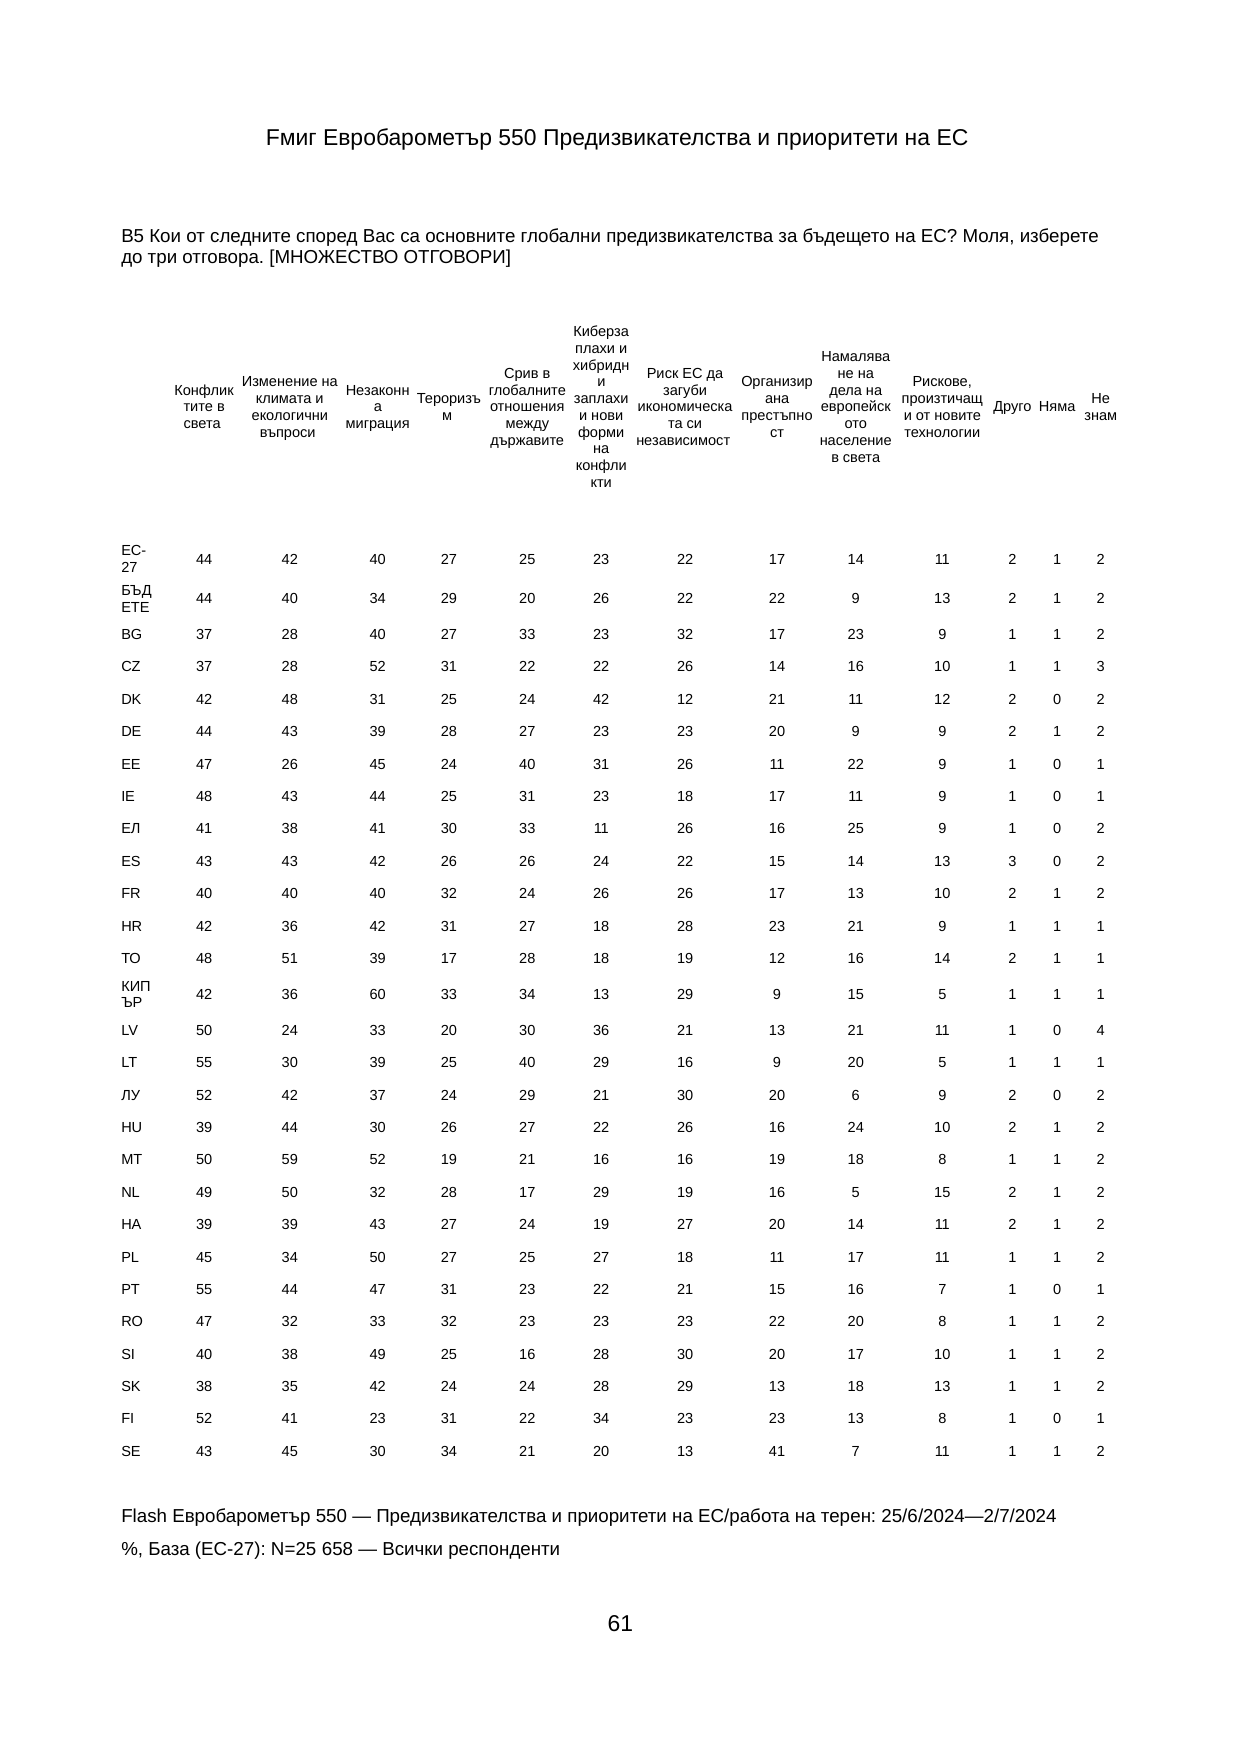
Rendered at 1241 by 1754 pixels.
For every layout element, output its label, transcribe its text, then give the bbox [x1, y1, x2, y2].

table_cell НА [118, 1208, 164, 1240]
table_cell [164, 1403, 171, 1435]
table_cell 2 [1079, 845, 1122, 877]
table_cell 11 [738, 748, 816, 780]
table_cell Конфликтите в света [171, 274, 237, 539]
table_cell 2 [1079, 1111, 1122, 1143]
table_cell 33 [413, 974, 484, 1014]
table_cell 23 [570, 539, 632, 578]
table_cell 50 [171, 1014, 237, 1046]
table_cell 25 [413, 780, 484, 812]
table_cell 22 [816, 748, 895, 780]
table_cell 50 [342, 1240, 413, 1273]
table_cell 2 [1079, 1079, 1122, 1111]
table_cell [118, 1467, 164, 1499]
table_cell [164, 877, 171, 909]
table_cell 18 [570, 910, 632, 942]
table_cell 1 [1035, 1176, 1079, 1208]
table_cell [570, 1467, 632, 1499]
table_cell 18 [570, 942, 632, 974]
table_cell 1 [1035, 1208, 1079, 1240]
table_cell [342, 1467, 413, 1499]
table_cell 13 [816, 1403, 895, 1435]
table_cell 13 [633, 1435, 737, 1467]
table_cell 1 [1035, 974, 1079, 1014]
table_cell 2 [1079, 1370, 1122, 1402]
table_cell 9 [895, 910, 989, 942]
table_cell 48 [237, 683, 342, 715]
table_cell 29 [485, 1079, 569, 1111]
table_cell Тероризъм [413, 274, 484, 539]
table_cell 9 [895, 715, 989, 747]
table_cell 11 [895, 1208, 989, 1240]
table_cell 44 [171, 715, 237, 747]
table_cell 40 [171, 877, 237, 909]
table_cell 1 [1035, 1046, 1079, 1078]
table_cell CZ [118, 650, 164, 683]
table_cell 47 [171, 748, 237, 780]
table_cell [633, 1467, 737, 1499]
table_cell 19 [413, 1143, 484, 1176]
table_cell IE [118, 780, 164, 812]
table_cell 38 [237, 1338, 342, 1370]
table_cell 2 [1079, 683, 1122, 715]
table_cell [895, 1467, 989, 1499]
table_cell Намаляване на дела на европейското население в света [816, 274, 895, 539]
table_cell 12 [633, 683, 737, 715]
table_cell 2 [1079, 1305, 1122, 1338]
table_cell 13 [570, 974, 632, 1014]
table_cell 25 [413, 683, 484, 715]
table_cell Незаконна миграция [342, 274, 413, 539]
table_cell 29 [570, 1176, 632, 1208]
table_cell [164, 579, 171, 618]
table_cell [118, 274, 164, 539]
table_cell [164, 683, 171, 715]
table_cell 9 [816, 715, 895, 747]
table_cell 16 [485, 1338, 569, 1370]
table_cell 25 [413, 1338, 484, 1370]
table_cell 2 [989, 579, 1035, 618]
table_cell 25 [816, 812, 895, 845]
table_cell 2 [989, 1208, 1035, 1240]
table_cell 16 [738, 812, 816, 845]
table_cell 0 [1035, 1014, 1079, 1046]
table_cell 23 [485, 1273, 569, 1305]
table_cell 17 [738, 877, 816, 909]
table_cell 20 [485, 579, 569, 618]
table_cell [164, 1143, 171, 1176]
table_cell FI [118, 1403, 164, 1435]
table_cell PT [118, 1273, 164, 1305]
table_cell БЪДЕТЕ [118, 579, 164, 618]
table_cell 2 [1079, 1338, 1122, 1370]
table_cell 1 [1035, 1143, 1079, 1176]
table_cell 32 [413, 1305, 484, 1338]
table_cell 42 [171, 683, 237, 715]
table_cell 28 [413, 715, 484, 747]
table_cell 27 [633, 1208, 737, 1240]
table_cell 2 [1079, 618, 1122, 650]
table_cell DE [118, 715, 164, 747]
table_cell 2 [989, 683, 1035, 715]
table_cell 43 [171, 845, 237, 877]
table_cell [164, 1338, 171, 1370]
table_cell 8 [895, 1403, 989, 1435]
table_cell 21 [816, 910, 895, 942]
table_cell 27 [485, 715, 569, 747]
table_cell [485, 1467, 569, 1499]
table_cell 26 [570, 877, 632, 909]
table_cell 10 [895, 1111, 989, 1143]
table_cell 28 [237, 650, 342, 683]
table_cell [164, 812, 171, 845]
table_cell 27 [413, 539, 484, 578]
table_cell КИПЪР [118, 974, 164, 1014]
table_cell 16 [738, 1176, 816, 1208]
table_cell 45 [342, 748, 413, 780]
table_cell 2 [989, 715, 1035, 747]
table_cell [816, 1467, 895, 1499]
table_cell 22 [633, 845, 737, 877]
table_cell 9 [895, 780, 989, 812]
table_cell 50 [171, 1143, 237, 1176]
table_cell 16 [816, 1273, 895, 1305]
table_cell 23 [633, 1403, 737, 1435]
table_cell [164, 1467, 171, 1499]
table_cell 24 [485, 877, 569, 909]
table_cell 2 [1079, 715, 1122, 747]
table_cell 12 [895, 683, 989, 715]
table_cell 24 [237, 1014, 342, 1046]
table_cell 0 [1035, 1273, 1079, 1305]
table_cell 50 [237, 1176, 342, 1208]
table_cell 27 [413, 1208, 484, 1240]
table_cell 16 [633, 1143, 737, 1176]
table_cell 16 [633, 1046, 737, 1078]
table_cell 19 [633, 942, 737, 974]
table_cell Изменение на климата и екологични въпроси [237, 274, 342, 539]
table_cell 21 [485, 1435, 569, 1467]
table_cell 38 [171, 1370, 237, 1402]
table_cell 1 [1035, 1338, 1079, 1370]
table_cell 31 [570, 748, 632, 780]
table_cell 19 [633, 1176, 737, 1208]
table_cell %, База (ЕС-27): N=25 658 — Всички респонденти [118, 1532, 1122, 1564]
table_cell 29 [633, 974, 737, 1014]
table_cell 48 [171, 942, 237, 974]
table_cell 52 [342, 1143, 413, 1176]
table_cell 13 [738, 1014, 816, 1046]
table_cell Друго [989, 274, 1035, 539]
table_cell 39 [237, 1208, 342, 1240]
table_cell [164, 1435, 171, 1467]
table_cell 15 [738, 845, 816, 877]
table_cell 23 [570, 618, 632, 650]
table_cell ТО [118, 942, 164, 974]
table_cell 9 [895, 1079, 989, 1111]
table_cell 11 [895, 1014, 989, 1046]
table_cell 21 [816, 1014, 895, 1046]
table_cell 1 [989, 1403, 1035, 1435]
table_cell 1 [989, 1240, 1035, 1273]
table_cell [1079, 1467, 1122, 1499]
table_cell 37 [342, 1079, 413, 1111]
table_cell 2 [1079, 579, 1122, 618]
table_cell 37 [171, 618, 237, 650]
table_cell 1 [989, 1435, 1035, 1467]
table_cell 20 [413, 1014, 484, 1046]
table_cell 1 [1079, 780, 1122, 812]
table_cell 26 [633, 1111, 737, 1143]
table_cell 30 [633, 1079, 737, 1111]
table_cell 2 [1079, 1208, 1122, 1240]
table_cell 4 [1079, 1014, 1122, 1046]
table_cell 24 [413, 1079, 484, 1111]
table_cell 1 [989, 1273, 1035, 1305]
table_cell 24 [570, 845, 632, 877]
table_cell 7 [816, 1435, 895, 1467]
table_cell 9 [816, 579, 895, 618]
table_cell [164, 1273, 171, 1305]
table_cell 3 [989, 845, 1035, 877]
table_cell 11 [816, 683, 895, 715]
table_cell 33 [342, 1305, 413, 1338]
table_cell 0 [1035, 1079, 1079, 1111]
table_cell 17 [816, 1240, 895, 1273]
table_cell ES [118, 845, 164, 877]
table_cell 2 [989, 1079, 1035, 1111]
table_cell 17 [738, 780, 816, 812]
table_cell 30 [485, 1014, 569, 1046]
table_cell 27 [413, 618, 484, 650]
table_cell 6 [816, 1079, 895, 1111]
table_cell 1 [1035, 1111, 1079, 1143]
table_cell 30 [342, 1435, 413, 1467]
table_cell 24 [413, 748, 484, 780]
table_cell 1 [989, 650, 1035, 683]
table_cell 20 [738, 1338, 816, 1370]
table_cell 39 [342, 942, 413, 974]
table_cell 2 [1079, 1435, 1122, 1467]
table_cell 28 [633, 910, 737, 942]
table_cell 1 [989, 1305, 1035, 1338]
table_cell 22 [570, 650, 632, 683]
table_cell HU [118, 1111, 164, 1143]
table_cell 13 [895, 845, 989, 877]
table_cell 17 [816, 1338, 895, 1370]
table_cell 9 [895, 748, 989, 780]
table_cell 41 [237, 1403, 342, 1435]
table_cell 14 [816, 845, 895, 877]
table_cell 16 [816, 650, 895, 683]
table_cell 39 [171, 1111, 237, 1143]
table_cell 28 [413, 1176, 484, 1208]
table_cell 1 [989, 748, 1035, 780]
table_cell 10 [895, 650, 989, 683]
table_cell 20 [738, 715, 816, 747]
table_cell FR [118, 877, 164, 909]
table_cell 1 [1035, 650, 1079, 683]
table_cell 0 [1035, 780, 1079, 812]
table_cell 39 [342, 715, 413, 747]
table_cell 30 [633, 1338, 737, 1370]
table_cell 48 [171, 780, 237, 812]
table_cell Няма [1035, 274, 1079, 539]
table_cell 23 [738, 910, 816, 942]
table_cell EE [118, 748, 164, 780]
table_cell 52 [171, 1079, 237, 1111]
table_cell 37 [171, 650, 237, 683]
table_cell 18 [816, 1143, 895, 1176]
table_cell 13 [895, 579, 989, 618]
table_cell [164, 748, 171, 780]
table_cell [164, 1305, 171, 1338]
table_cell 26 [237, 748, 342, 780]
table_cell 43 [237, 845, 342, 877]
table_cell 36 [237, 974, 342, 1014]
table_cell [164, 1208, 171, 1240]
table_cell 26 [413, 845, 484, 877]
table_cell Организирана престъпност [738, 274, 816, 539]
table_cell LV [118, 1014, 164, 1046]
table_cell 1 [1079, 942, 1122, 974]
table_cell 40 [342, 618, 413, 650]
table_cell 2 [1079, 1143, 1122, 1176]
table_cell 1 [1079, 910, 1122, 942]
table_cell 32 [342, 1176, 413, 1208]
table_cell 1 [989, 910, 1035, 942]
table_cell 23 [633, 1305, 737, 1338]
table_cell 18 [816, 1370, 895, 1402]
table_cell 1 [1079, 1046, 1122, 1078]
table_cell SI [118, 1338, 164, 1370]
table_cell 1 [1079, 974, 1122, 1014]
table_cell 22 [570, 1111, 632, 1143]
table_cell 13 [738, 1370, 816, 1402]
table_cell 23 [738, 1403, 816, 1435]
table_cell 1 [1035, 618, 1079, 650]
table_cell 21 [633, 1273, 737, 1305]
table_cell SE [118, 1435, 164, 1467]
table_cell 9 [738, 974, 816, 1014]
table_cell 27 [485, 1111, 569, 1143]
table_cell 16 [738, 1111, 816, 1143]
table_cell 27 [413, 1240, 484, 1273]
table_cell 14 [816, 1208, 895, 1240]
table_cell 1 [989, 812, 1035, 845]
table_cell 22 [738, 579, 816, 618]
table_cell 1 [1035, 1435, 1079, 1467]
table_cell 1 [1035, 910, 1079, 942]
table_cell 1 [1035, 715, 1079, 747]
table_cell 32 [633, 618, 737, 650]
table_cell 12 [738, 942, 816, 974]
table_cell 1 [989, 618, 1035, 650]
table_cell [164, 780, 171, 812]
table_cell 42 [342, 910, 413, 942]
table_cell 49 [171, 1176, 237, 1208]
table_cell 2 [989, 942, 1035, 974]
table_cell 10 [895, 877, 989, 909]
table_cell 15 [816, 974, 895, 1014]
table_cell RO [118, 1305, 164, 1338]
table_cell 1 [1035, 539, 1079, 578]
table_cell NL [118, 1176, 164, 1208]
table_cell 24 [485, 683, 569, 715]
table_cell 59 [237, 1143, 342, 1176]
table_cell 40 [485, 748, 569, 780]
table_cell 49 [342, 1338, 413, 1370]
table_cell 19 [738, 1143, 816, 1176]
table_cell 18 [633, 1240, 737, 1273]
table_cell 2 [989, 539, 1035, 578]
table_cell 44 [171, 579, 237, 618]
table_cell 39 [171, 1208, 237, 1240]
table_cell MT [118, 1143, 164, 1176]
table_cell [738, 1467, 816, 1499]
table_cell 14 [738, 650, 816, 683]
table_cell 40 [342, 539, 413, 578]
table_cell 11 [570, 812, 632, 845]
table_cell 26 [413, 1111, 484, 1143]
table_cell 24 [413, 1370, 484, 1402]
table_cell 34 [570, 1403, 632, 1435]
table_cell 23 [570, 1305, 632, 1338]
table_cell ЛУ [118, 1079, 164, 1111]
table_cell 22 [570, 1273, 632, 1305]
table_cell 8 [895, 1143, 989, 1176]
table_cell 20 [738, 1208, 816, 1240]
table_cell 25 [413, 1046, 484, 1078]
table_cell 8 [895, 1305, 989, 1338]
table_cell 11 [895, 1435, 989, 1467]
table_cell 7 [895, 1273, 989, 1305]
table_cell Риск ЕС да загуби икономическата си независимост [633, 274, 737, 539]
table_cell 17 [738, 618, 816, 650]
table_cell 30 [342, 1111, 413, 1143]
table_cell 0 [1035, 683, 1079, 715]
table_cell 43 [342, 1208, 413, 1240]
table_cell HR [118, 910, 164, 942]
table_cell Срив в глобалните отношения между държавите [485, 274, 569, 539]
table_cell 21 [570, 1079, 632, 1111]
table_cell 24 [485, 1370, 569, 1402]
table_cell 34 [485, 974, 569, 1014]
table_cell 17 [738, 539, 816, 578]
table_cell 18 [633, 780, 737, 812]
table_cell 40 [171, 1338, 237, 1370]
table_cell 38 [237, 812, 342, 845]
table_cell 42 [237, 1079, 342, 1111]
table_cell SK [118, 1370, 164, 1402]
table_cell 25 [485, 1240, 569, 1273]
table_cell 1 [1035, 1370, 1079, 1402]
table_header В5 Кои от следните според Вас са основните глобални предизвикателства за бъдещето на ЕС? Моля, изберете до три отговора. [МНОЖЕСТВО ОТГОВОРИ] [118, 218, 1122, 274]
table_cell 1 [1079, 1403, 1122, 1435]
table_cell [164, 1046, 171, 1078]
table_cell [1035, 1467, 1079, 1499]
table_cell 44 [237, 1273, 342, 1305]
table_cell 13 [895, 1370, 989, 1402]
table_cell [164, 942, 171, 974]
table_cell 45 [171, 1240, 237, 1273]
table_cell 31 [342, 683, 413, 715]
table_cell 14 [895, 942, 989, 974]
table_cell 42 [171, 910, 237, 942]
table_cell [164, 845, 171, 877]
table_cell 30 [237, 1046, 342, 1078]
table_cell 55 [171, 1273, 237, 1305]
table_cell 15 [895, 1176, 989, 1208]
table_cell 43 [171, 1435, 237, 1467]
table_cell 27 [485, 910, 569, 942]
table_cell 42 [342, 1370, 413, 1402]
table_cell 33 [485, 812, 569, 845]
table_cell 36 [570, 1014, 632, 1046]
table_cell 0 [1035, 748, 1079, 780]
table_cell 42 [570, 683, 632, 715]
table_cell 2 [989, 1111, 1035, 1143]
table_cell 23 [633, 715, 737, 747]
table_cell 1 [989, 780, 1035, 812]
table_cell 34 [342, 579, 413, 618]
table_cell 40 [237, 877, 342, 909]
table_cell 2 [989, 1176, 1035, 1208]
table_cell Не знам [1079, 274, 1122, 539]
table_cell [164, 1370, 171, 1402]
table_cell 31 [413, 650, 484, 683]
table_cell [164, 650, 171, 683]
table_cell 2 [1079, 539, 1122, 578]
table_cell [164, 1240, 171, 1273]
table_cell [164, 974, 171, 1014]
table_cell 5 [895, 974, 989, 1014]
table_cell 26 [633, 877, 737, 909]
table_cell 11 [895, 539, 989, 578]
table_cell 40 [237, 579, 342, 618]
table_cell 28 [570, 1338, 632, 1370]
table_cell DK [118, 683, 164, 715]
table_cell 13 [816, 877, 895, 909]
table_cell 34 [413, 1435, 484, 1467]
table_cell 5 [895, 1046, 989, 1078]
table_cell 32 [413, 877, 484, 909]
table_cell 0 [1035, 812, 1079, 845]
table_cell ЕЛ [118, 812, 164, 845]
table_cell 9 [895, 618, 989, 650]
table_cell 44 [342, 780, 413, 812]
table_cell [989, 1467, 1035, 1499]
table_cell 44 [237, 1111, 342, 1143]
table_cell Рискове, произтичащи от новите технологии [895, 274, 989, 539]
table_cell 16 [570, 1143, 632, 1176]
table_cell 24 [816, 1111, 895, 1143]
table_cell 14 [816, 539, 895, 578]
table_cell 31 [413, 1403, 484, 1435]
table_cell 60 [342, 974, 413, 1014]
table_cell 28 [237, 618, 342, 650]
table_cell 23 [570, 715, 632, 747]
table_cell 33 [485, 618, 569, 650]
table_cell 39 [342, 1046, 413, 1078]
table_cell 0 [1035, 1403, 1079, 1435]
table_cell 41 [171, 812, 237, 845]
table_cell ЕС-27 [118, 539, 164, 578]
table_cell 42 [342, 845, 413, 877]
table_cell 32 [237, 1305, 342, 1338]
table_cell 23 [570, 780, 632, 812]
table_cell [164, 715, 171, 747]
table_cell 26 [633, 650, 737, 683]
table_cell 29 [570, 1046, 632, 1078]
table_cell 52 [342, 650, 413, 683]
table_cell [164, 618, 171, 650]
table_cell 55 [171, 1046, 237, 1078]
table_cell 1 [1079, 748, 1122, 780]
table_cell 42 [237, 539, 342, 578]
table_cell 30 [413, 812, 484, 845]
table_cell [171, 1467, 237, 1499]
table_cell 20 [816, 1046, 895, 1078]
table_cell 34 [237, 1240, 342, 1273]
table_cell LT [118, 1046, 164, 1078]
table_cell 1 [989, 1143, 1035, 1176]
table_cell 1 [989, 1046, 1035, 1078]
table_cell 31 [413, 1273, 484, 1305]
table_cell 47 [342, 1273, 413, 1305]
table_cell 36 [237, 910, 342, 942]
table_cell 41 [342, 812, 413, 845]
table_cell 21 [633, 1014, 737, 1046]
table_cell 23 [485, 1305, 569, 1338]
table_cell Flash Евробарометър 550 — Предизвикателства и приоритети на ЕС/работа на терен: 25/6/2024—2/7/2024 [118, 1500, 1122, 1532]
table_cell [164, 1176, 171, 1208]
table_cell 2 [1079, 1240, 1122, 1273]
table_cell 15 [738, 1273, 816, 1305]
table_cell 22 [738, 1305, 816, 1338]
table_cell 2 [1079, 812, 1122, 845]
table_cell 21 [738, 683, 816, 715]
table_cell 1 [1035, 579, 1079, 618]
table_cell [237, 1467, 342, 1499]
table_cell 1 [1079, 1273, 1122, 1305]
table_cell 2 [1079, 1176, 1122, 1208]
table_cell 47 [171, 1305, 237, 1338]
table_cell 31 [485, 780, 569, 812]
table_cell 21 [485, 1143, 569, 1176]
table_cell 19 [570, 1208, 632, 1240]
table_cell 28 [485, 942, 569, 974]
table_cell 10 [895, 1338, 989, 1370]
table_cell 45 [237, 1435, 342, 1467]
table_cell 20 [816, 1305, 895, 1338]
table_cell [413, 1467, 484, 1499]
table_cell 17 [485, 1176, 569, 1208]
table_cell 23 [816, 618, 895, 650]
table_cell 9 [738, 1046, 816, 1078]
table_cell BG [118, 618, 164, 650]
table_cell 2 [1079, 877, 1122, 909]
table_cell 1 [1035, 1305, 1079, 1338]
table_cell 2 [989, 877, 1035, 909]
table_cell 26 [633, 812, 737, 845]
table_cell 28 [570, 1370, 632, 1402]
table_cell 11 [738, 1240, 816, 1273]
table_cell 9 [895, 812, 989, 845]
table_cell 1 [989, 1370, 1035, 1402]
table_cell 20 [570, 1435, 632, 1467]
table_cell 1 [989, 1014, 1035, 1046]
table_cell 11 [816, 780, 895, 812]
table_cell 42 [171, 974, 237, 1014]
table_cell 33 [342, 1014, 413, 1046]
table_cell 52 [171, 1403, 237, 1435]
table_cell 40 [485, 1046, 569, 1078]
table_cell [164, 539, 171, 578]
table_cell [164, 274, 171, 539]
table_cell 29 [413, 579, 484, 618]
table_cell 44 [171, 539, 237, 578]
table_cell 41 [738, 1435, 816, 1467]
table_cell 1 [989, 974, 1035, 1014]
table_cell 51 [237, 942, 342, 974]
table_cell 1 [1035, 942, 1079, 974]
table_cell 40 [342, 877, 413, 909]
table_cell 35 [237, 1370, 342, 1402]
table_cell 17 [413, 942, 484, 974]
table_cell 27 [570, 1240, 632, 1273]
table_cell 29 [633, 1370, 737, 1402]
table_cell 1 [1035, 1240, 1079, 1273]
table_cell 43 [237, 780, 342, 812]
table_cell 20 [738, 1079, 816, 1111]
table_cell 11 [895, 1240, 989, 1273]
table_cell 1 [989, 1338, 1035, 1370]
table_cell [164, 910, 171, 942]
table_cell [164, 1111, 171, 1143]
table_cell 26 [570, 579, 632, 618]
table_cell 31 [413, 910, 484, 942]
table_cell 3 [1079, 650, 1122, 683]
table_cell 26 [485, 845, 569, 877]
table_cell [164, 1079, 171, 1111]
table_cell 16 [816, 942, 895, 974]
table_cell 0 [1035, 845, 1079, 877]
table_cell [164, 1014, 171, 1046]
table_cell 23 [342, 1403, 413, 1435]
table_cell 24 [485, 1208, 569, 1240]
table_cell 22 [633, 579, 737, 618]
table_cell PL [118, 1240, 164, 1273]
table_cell Киберзаплахи и хибридни заплахи и нови форми на конфликти [570, 274, 632, 539]
table_cell 22 [485, 1403, 569, 1435]
table_cell 25 [485, 539, 569, 578]
table_cell 5 [816, 1176, 895, 1208]
table_cell 26 [633, 748, 737, 780]
table_cell 22 [485, 650, 569, 683]
table_cell 43 [237, 715, 342, 747]
table_cell 22 [633, 539, 737, 578]
table_cell 1 [1035, 877, 1079, 909]
